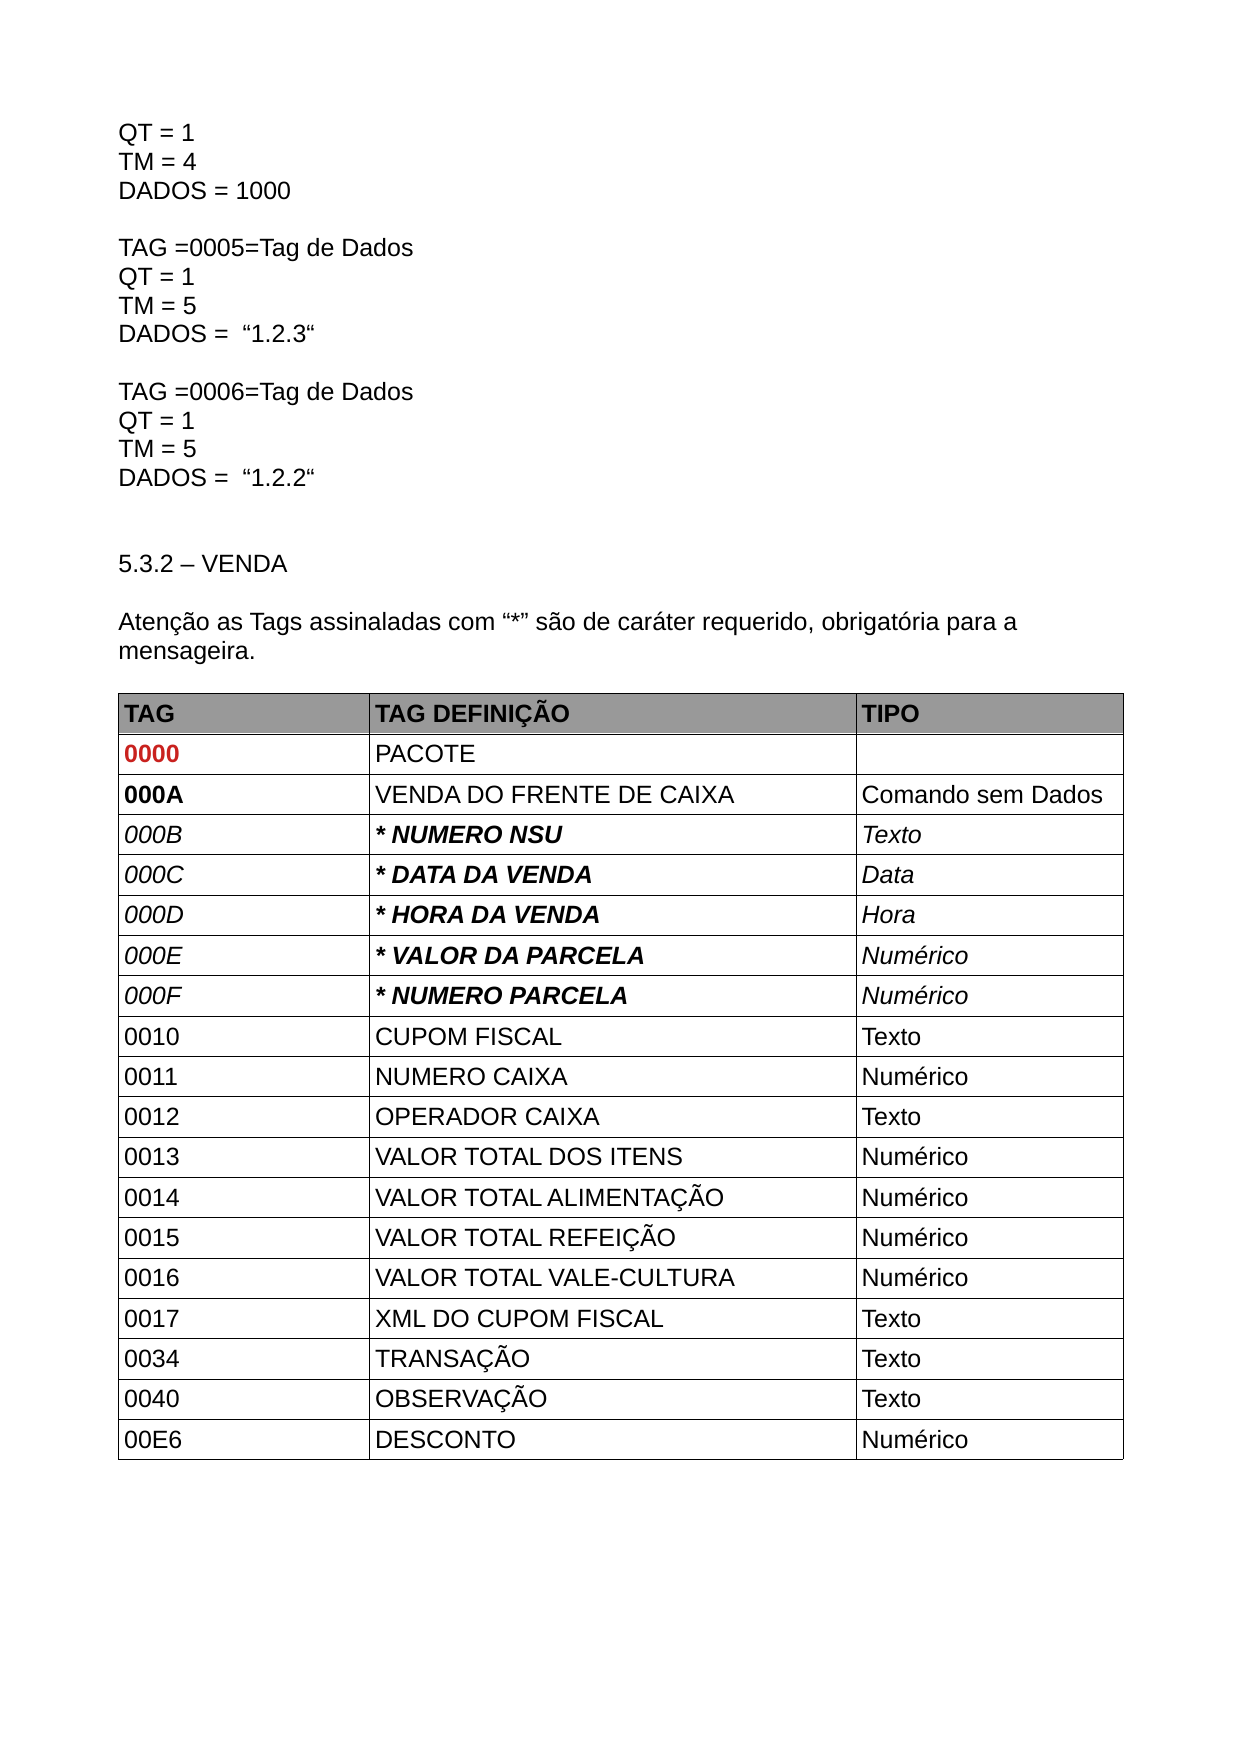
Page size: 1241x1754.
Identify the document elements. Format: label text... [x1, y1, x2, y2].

table_cell Hora [857, 896, 1123, 935]
table_header TIPO [857, 694, 1123, 733]
table_cell VENDA DO FRENTE DE CAIXA [370, 775, 856, 814]
table_cell Texto [857, 1017, 1123, 1056]
table_cell Numérico [857, 1057, 1123, 1096]
table_cell 0040 [119, 1380, 369, 1419]
table_cell 000E [119, 936, 369, 975]
table_cell OPERADOR CAIXA [370, 1097, 856, 1137]
table_cell * NUMERO PARCELA [370, 976, 856, 1016]
table_cell Numérico [857, 1218, 1123, 1257]
table_cell * DATA DA VENDA [370, 855, 856, 895]
text QT = 1 [118, 262, 1122, 291]
text QT = 1 [118, 406, 1122, 434]
text DADOS = “1.2.2“ [118, 463, 1122, 492]
table_cell Texto [857, 1299, 1123, 1338]
table_cell 0010 [119, 1017, 369, 1056]
text 5.3.2 – VENDA [118, 549, 1122, 578]
table_cell Texto [857, 1380, 1123, 1419]
table_cell NUMERO CAIXA [370, 1057, 856, 1096]
text DADOS = “1.2.3“ [118, 319, 1122, 348]
table_cell Texto [857, 1097, 1123, 1137]
table_cell DESCONTO [370, 1420, 856, 1459]
table_cell * VALOR DA PARCELA [370, 936, 856, 975]
table_cell Texto [857, 815, 1123, 854]
table_cell PACOTE [370, 735, 856, 774]
table_cell Numérico [857, 1259, 1123, 1298]
table_cell 0012 [119, 1097, 369, 1137]
table_cell * HORA DA VENDA [370, 896, 856, 935]
table_cell Numérico [857, 976, 1123, 1016]
table_cell VALOR TOTAL DOS ITENS [370, 1138, 856, 1177]
text TM = 5 [118, 434, 1122, 463]
table_cell TRANSAÇÃO [370, 1339, 856, 1378]
table_cell 000F [119, 976, 369, 1016]
text QT = 1 [118, 118, 1122, 147]
table_header TAG DEFINIÇÃO [370, 694, 856, 733]
table_cell Data [857, 855, 1123, 895]
table_cell 000C [119, 855, 369, 895]
text TM = 4 [118, 147, 1122, 176]
table_cell OBSERVAÇÃO [370, 1380, 856, 1419]
table_cell Comando sem Dados [857, 775, 1123, 814]
table_cell XML DO CUPOM FISCAL [370, 1299, 856, 1338]
table_cell VALOR TOTAL VALE-CULTURA [370, 1259, 856, 1298]
table_cell CUPOM FISCAL [370, 1017, 856, 1056]
table_cell 0017 [119, 1299, 369, 1338]
text TM = 5 [118, 291, 1122, 319]
table_cell Numérico [857, 1420, 1123, 1459]
text TAG =0005=Tag de Dados [118, 233, 1122, 262]
table_cell [857, 735, 1123, 774]
table_cell 000D [119, 896, 369, 935]
table_cell VALOR TOTAL REFEIÇÃO [370, 1218, 856, 1257]
table_cell 0034 [119, 1339, 369, 1378]
table_cell 000A [119, 775, 369, 814]
table_cell Numérico [857, 1178, 1123, 1217]
table_cell 0014 [119, 1178, 369, 1217]
table_cell Numérico [857, 936, 1123, 975]
table_cell * NUMERO NSU [370, 815, 856, 854]
table_cell 00E6 [119, 1420, 369, 1459]
table_cell 000B [119, 815, 369, 854]
table_cell VALOR TOTAL ALIMENTAÇÃO [370, 1178, 856, 1217]
text TAG =0006=Tag de Dados [118, 377, 1122, 406]
table_cell Texto [857, 1339, 1123, 1378]
table_cell 0016 [119, 1259, 369, 1298]
table_cell 0015 [119, 1218, 369, 1257]
table_cell 0013 [119, 1138, 369, 1177]
table_cell Numérico [857, 1138, 1123, 1177]
table_cell 0011 [119, 1057, 369, 1096]
text Atenção as Tags assinaladas com “*” são de caráter requerido, obrigatória para a mensageira. [118, 607, 1122, 664]
text DADOS = 1000 [118, 176, 1122, 204]
table_header TAG [119, 694, 369, 733]
table_cell 0000 [119, 735, 369, 774]
